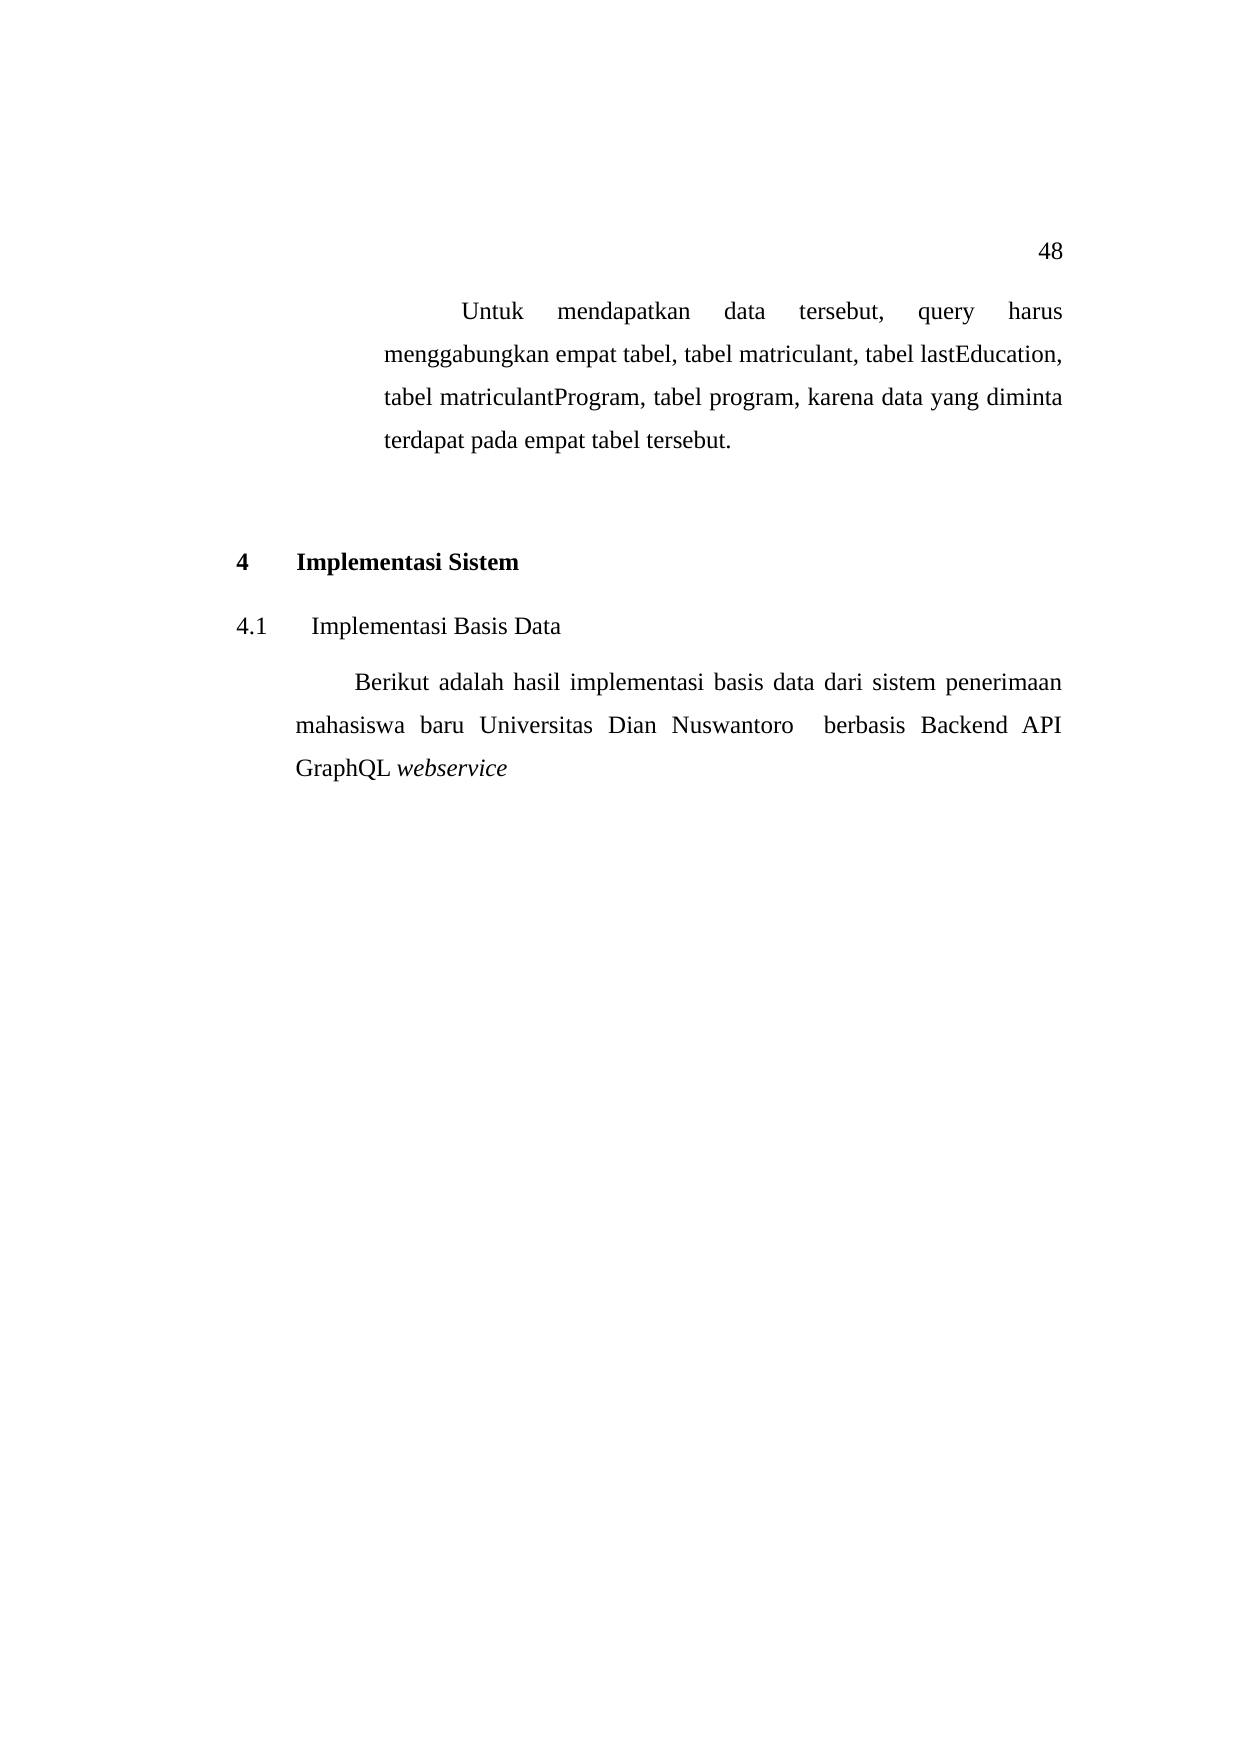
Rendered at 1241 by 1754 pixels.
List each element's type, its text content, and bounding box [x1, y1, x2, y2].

text Berikut adalah hasil implementasi basis data dari sistem penerimaan mahasiswa baru Universitas Dian Nuswantoro berbasis Backend API GraphQL webservice [295, 667, 1063, 782]
list Untuk mendapatkan data tersebut, query harus menggabungkan empat tabel, tabel matriculant, tabel lastEducation, tabel matriculantProgram, tabel program, karena data yang diminta terdapat pada empat tabel tersebut. [384, 296, 1063, 454]
subtitle Implementasi Sistem [236, 547, 1063, 576]
subtitle Implementasi basis data [236, 611, 1063, 640]
